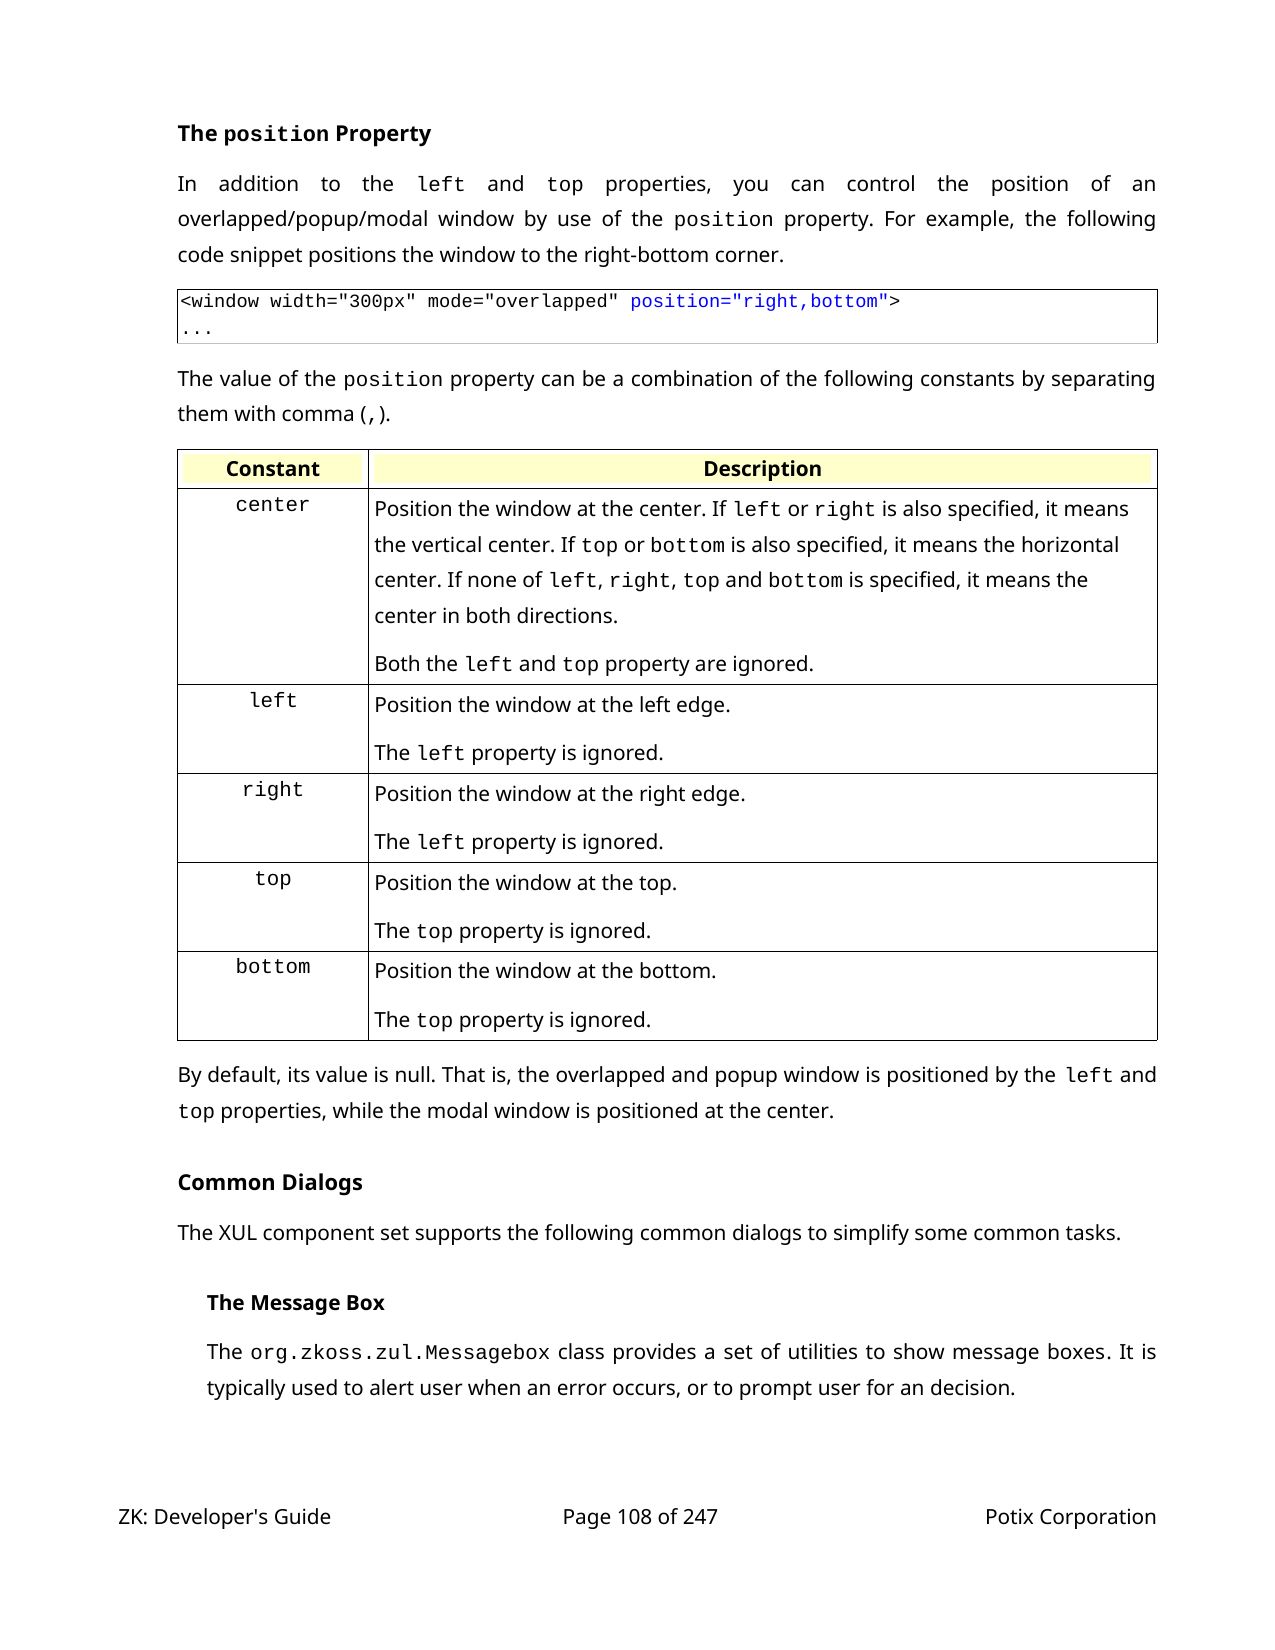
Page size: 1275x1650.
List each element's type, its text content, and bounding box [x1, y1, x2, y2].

text ... [178, 316, 1157, 343]
table_cell Position the window at the center. If left or right is also specified, it means the vertical center. If top or bottom is also specified, it means the horizontal center. If none of left, right, top and bottom is specified, it means the center in both directions. Both the left and top property are ignored. [369, 489, 1157, 684]
table_cell bottom [178, 952, 368, 1040]
table_cell top [178, 863, 368, 951]
text <window width="300px" mode="overlapped" position="right,bottom"> [178, 290, 1157, 313]
text The XUL component set supports the following common dialogs to simplify some common tasks. [177, 1218, 1157, 1246]
text In addition to the left and top properties, you can control the position of an overlapped/popup/modal window by use of the position property. For example, the following code snippet positions the window to the right-bottom corner. [177, 169, 1157, 268]
table_cell Position the window at the left edge. The left property is ignored. [369, 685, 1157, 773]
table_cell Position the window at the bottom. The top property is ignored. [369, 952, 1157, 1040]
subtitle The Message Box [207, 1288, 1157, 1317]
table_cell right [178, 774, 368, 862]
table_header Constant [178, 450, 368, 488]
table_cell center [178, 489, 368, 684]
table_cell Position the window at the top. The top property is ignored. [369, 863, 1157, 951]
subtitle Common Dialogs [177, 1167, 1157, 1197]
table_cell left [178, 685, 368, 773]
table_cell Position the window at the right edge. The left property is ignored. [369, 774, 1157, 862]
text The value of the position property can be a combination of the following constants by separating them with comma (,). [177, 364, 1157, 428]
text By default, its value is null. That is, the overlapped and popup window is positioned by the left and top properties, while the modal window is positioned at the center. [177, 1060, 1157, 1124]
text The org.zkoss.zul.Messagebox class provides a set of utilities to show message boxes. It is typically used to alert user when an error occurs, or to prompt user for an decision. [207, 1337, 1157, 1401]
subtitle The position Property [177, 118, 1157, 148]
table_header Description [369, 450, 1157, 488]
